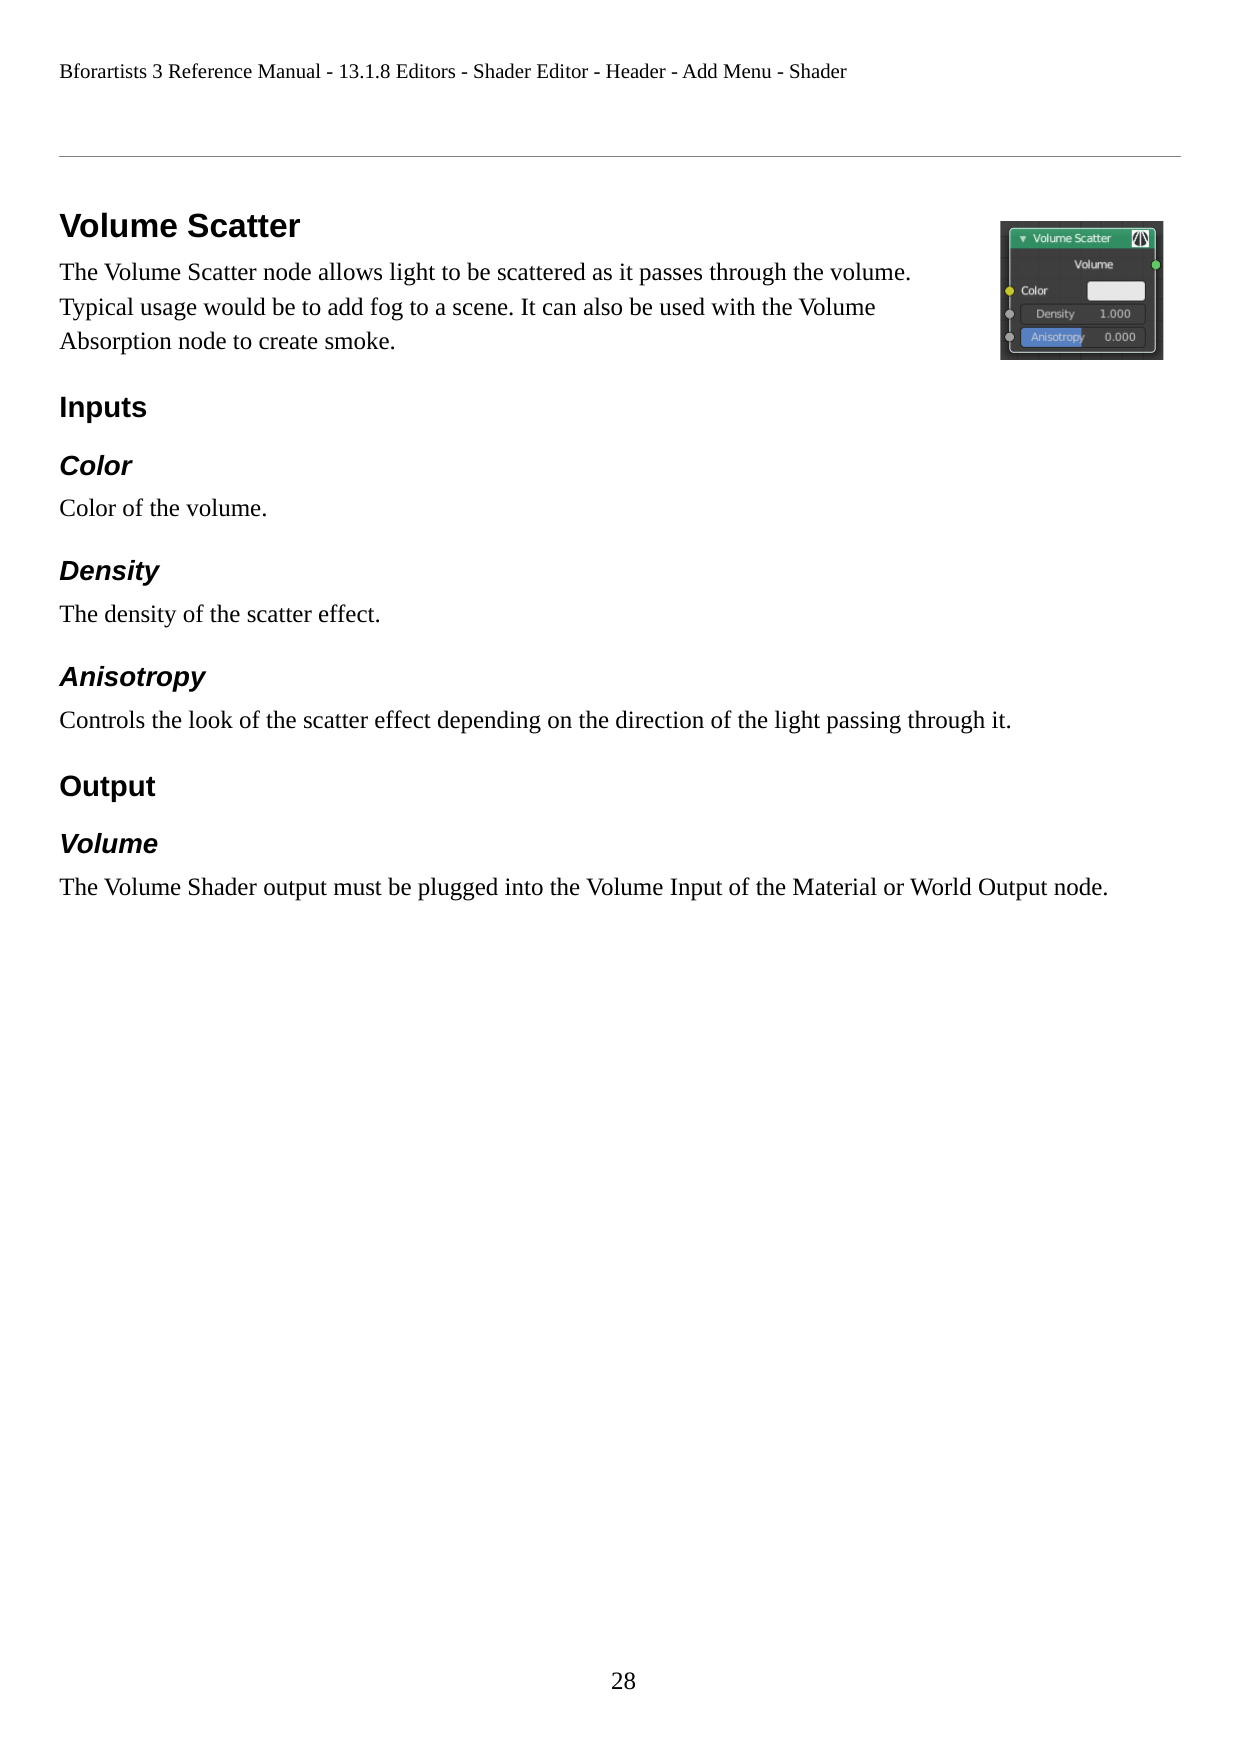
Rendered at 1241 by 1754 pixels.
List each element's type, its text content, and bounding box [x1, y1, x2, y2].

subtitle Color [59, 449, 1181, 481]
subtitle Volume [59, 827, 1181, 859]
text The Volume Shader output must be plugged into the Volume Input of the Material or World Output node. [59, 872, 1181, 901]
subtitle Volume Scatter [59, 206, 1181, 245]
text Controls the look of the scatter effect depending on the direction of the light passing through it. [59, 705, 1181, 734]
text Color of the volume. [59, 493, 1181, 522]
subtitle Anisotropy [59, 661, 1181, 693]
picture [1000, 221, 1164, 360]
subtitle Inputs [59, 390, 1181, 424]
text The density of the scatter effect. [59, 599, 1181, 628]
subtitle Output [59, 769, 1181, 802]
text The Volume Scatter node allows light to be scattered as it passes through the volume. Typical usage would be to add fog to a scene. It can also be used with the Volume Absorption node to create smoke. [59, 257, 1000, 355]
subtitle Density [59, 555, 1181, 587]
